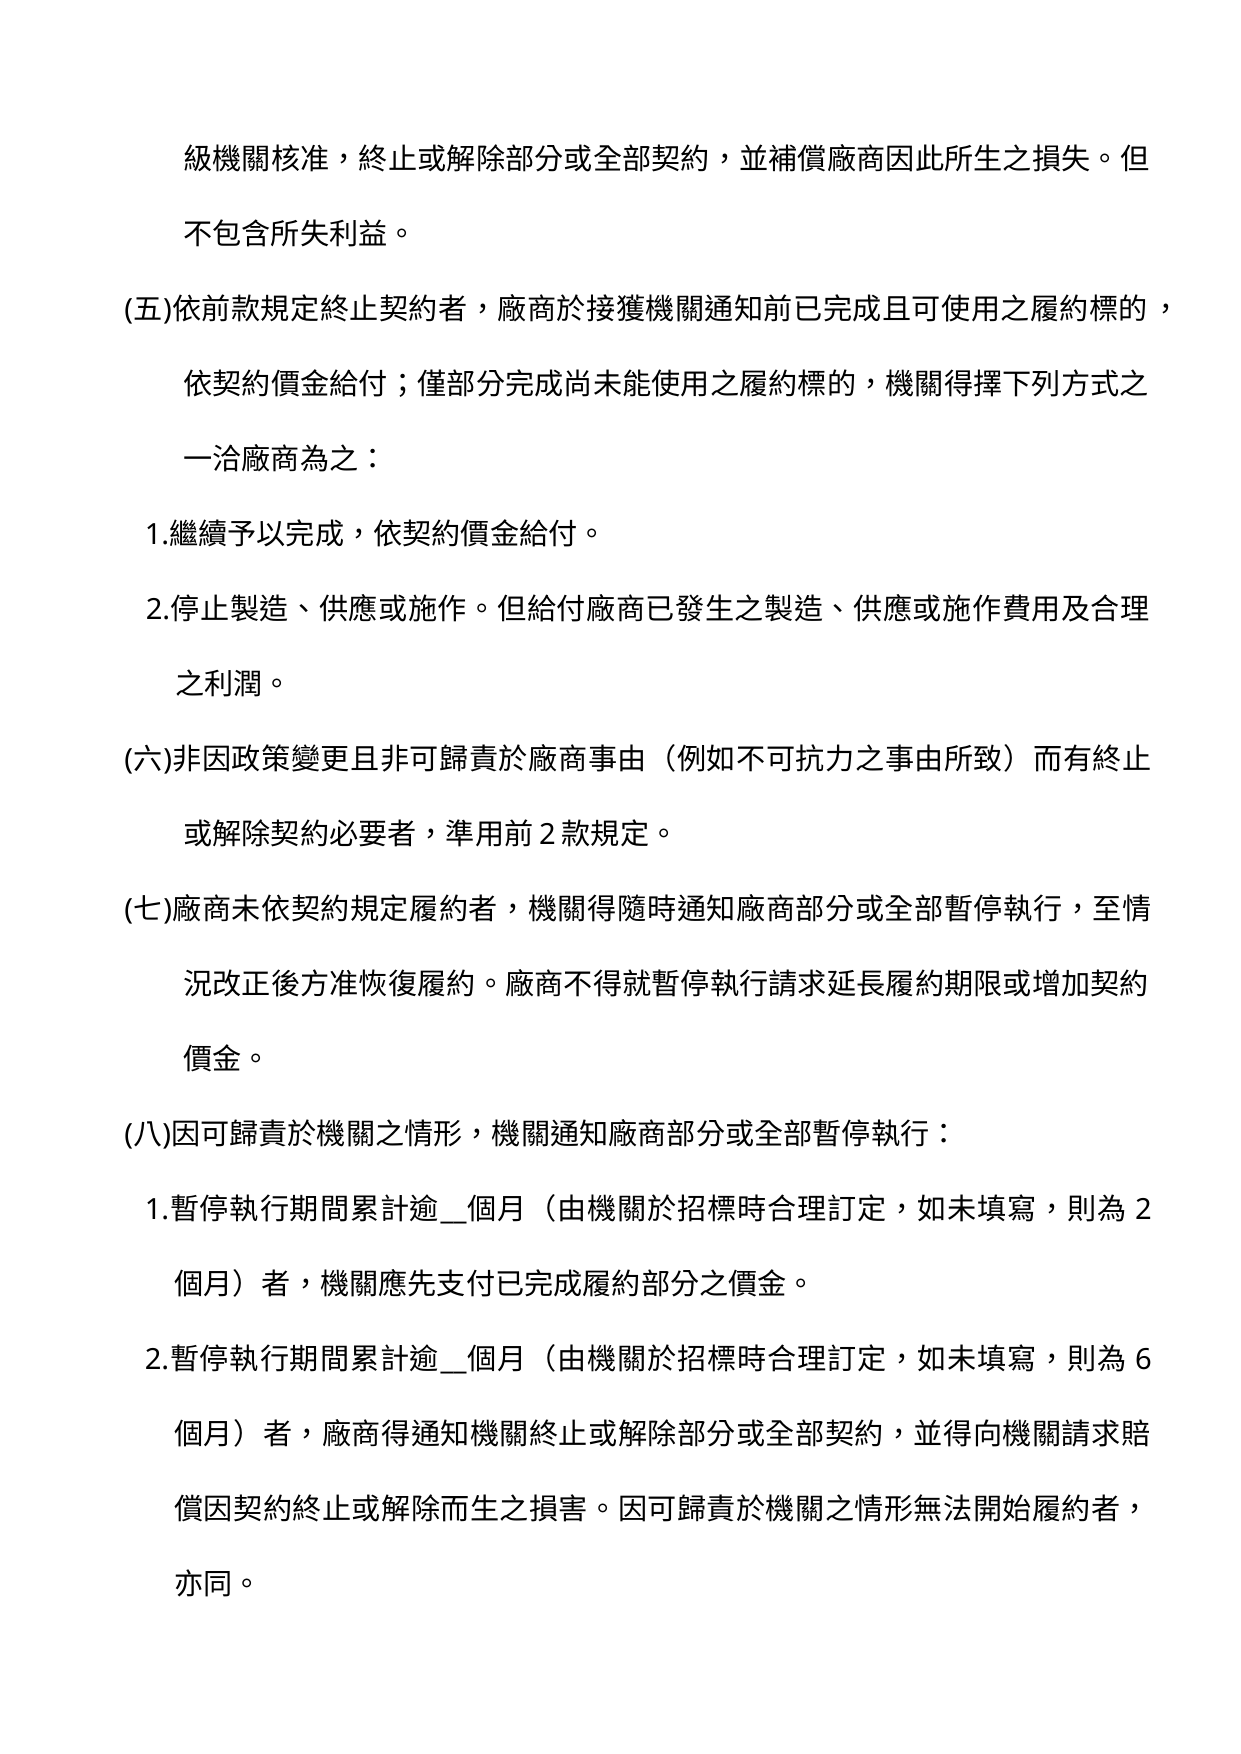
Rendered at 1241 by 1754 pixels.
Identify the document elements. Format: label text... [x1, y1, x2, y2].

text 1.暫停執行期間累計逾__個月（由機關於招標時合理訂定，如未填寫，則為2個月）者，機關應先支付已完成履約部分之價金。 [144, 1169, 1152, 1319]
text 級機關核准，終止或解除部分或全部契約，並補償廠商因此所生之損失。但不包含所失利益。 [124, 119, 1152, 269]
text (五)依前款規定終止契約者，廠商於接獲機關通知前已完成且可使用之履約標的，依契約價金給付；僅部分完成尚未能使用之履約標的，機關得擇下列方式之一洽廠商為之： [124, 269, 1152, 494]
text (六)非因政策變更且非可歸責於廠商事由（例如不可抗力之事由所致）而有終止或解除契約必要者，準用前2款規定。 [124, 719, 1152, 869]
text (八)因可歸責於機關之情形，機關通知廠商部分或全部暫停執行： [124, 1094, 1152, 1169]
text 1.繼續予以完成，依契約價金給付。 [144, 494, 1152, 569]
text 2.停止製造、供應或施作。但給付廠商已發生之製造、供應或施作費用及合理之利潤。 [146, 569, 1152, 719]
text (七)廠商未依契約規定履約者，機關得隨時通知廠商部分或全部暫停執行，至情況改正後方准恢復履約。廠商不得就暫停執行請求延長履約期限或增加契約價金。 [124, 869, 1152, 1094]
text 2.暫停執行期間累計逾__個月（由機關於招標時合理訂定，如未填寫，則為6個月）者，廠商得通知機關終止或解除部分或全部契約，並得向機關請求賠償因契約終止或解除而生之損害。因可歸責於機關之情形無法開始履約者，亦同。 [144, 1319, 1152, 1619]
